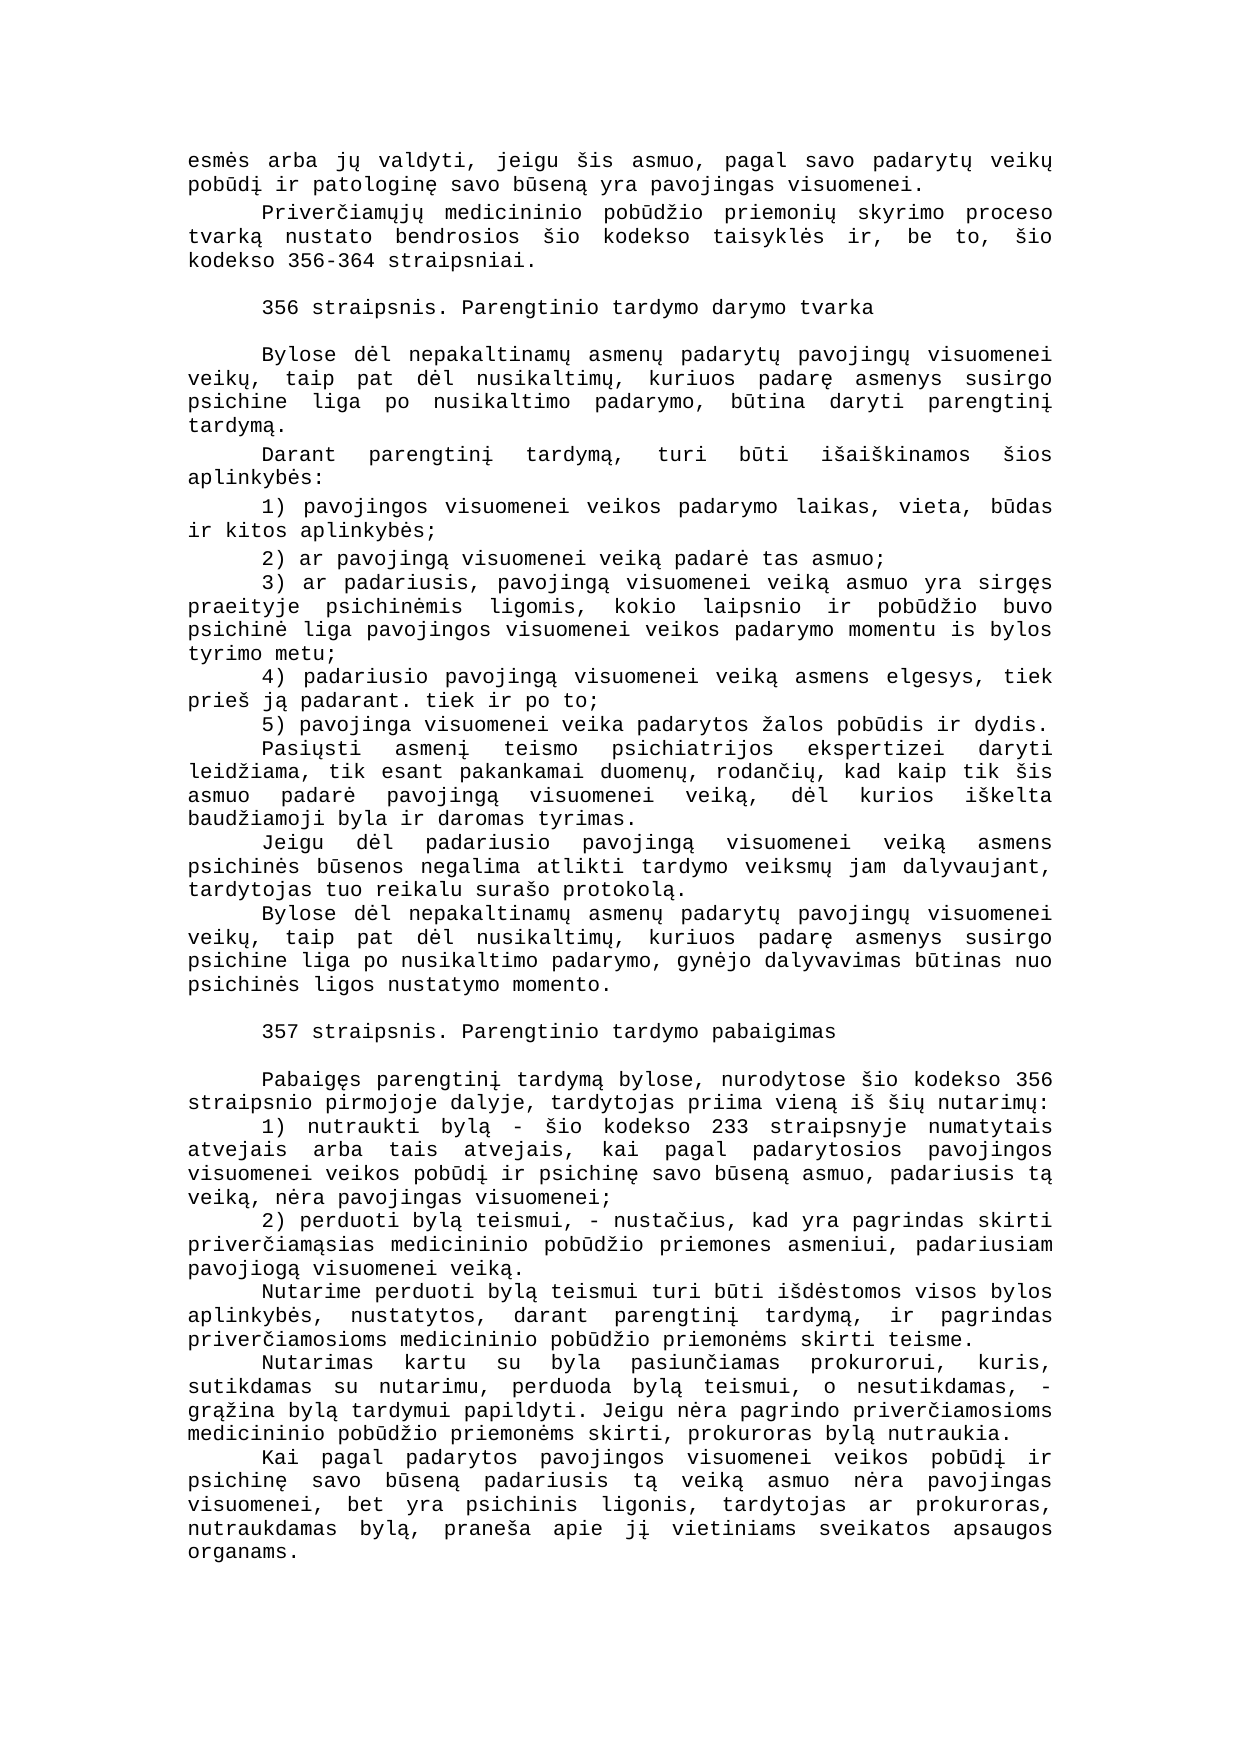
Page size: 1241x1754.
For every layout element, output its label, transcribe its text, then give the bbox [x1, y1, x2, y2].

text 3) ar padariusis, pavojingą visuomenei veiką asmuo yra sirgęs praeityje psichinėmis ligomis, kokio laipsnio ir pobūdžio buvo psichinė liga pavojingos visuomenei veikos padarymo momentu is bylos tyrimo metu; [187, 572, 1053, 667]
text 1) pavojingos visuomenei veikos padarymo laikas, vieta, būdas ir kitos aplinkybės; [187, 496, 1053, 543]
text Darant parengtinį tardymą, turi būti išaiškinamos šios aplinkybės: [187, 444, 1053, 491]
text Kai pagal padarytos pavojingos visuomenei veikos pobūdį ir psichinę savo būseną padariusis tą veiką asmuo nėra pavojingas visuomenei, bet yra psichinis ligonis, tardytojas ar prokuroras, nutraukdamas bylą, praneša apie jį vietiniams sveikatos apsaugos organams. [187, 1447, 1053, 1565]
text Nutarimas kartu su byla pasiunčiamas prokurorui, kuris, sutikdamas su nutarimu, perduoda bylą teismui, o nesutikdamas, - grąžina bylą tardymui papildyti. Jeigu nėra pagrindo priverčiamosioms medicininio pobūdžio priemonėms skirti, prokuroras bylą nutraukia. [187, 1352, 1053, 1447]
text Pabaigęs parengtinį tardymą bylose, nurodytose šio kodekso 356 straipsnio pirmojoje dalyje, tardytojas priima vieną iš šių nutarimų: [187, 1068, 1053, 1116]
text Pasiųsti asmenį teismo psichiatrijos ekspertizei daryti leidžiama, tik esant pakankamai duomenų, rodančių, kad kaip tik šis asmuo padarė pavojingą visuomenei veiką, dėl kurios iškelta baudžiamoji byla ir daromas tyrimas. [187, 737, 1053, 832]
text Bylose dėl nepakaltinamų asmenų padarytų pavojingų visuomenei veikų, taip pat dėl nusikaltimų, kuriuos padarę asmenys susirgo psichine liga po nusikaltimo padarymo, gynėjo dalyvavimas būtinas nuo psichinės ligos nustatymo momento. [187, 903, 1053, 998]
text Jeigu dėl padariusio pavojingą visuomenei veiką asmens psichinės būsenos negalima atlikti tardymo veiksmų jam dalyvaujant, tardytojas tuo reikalu surašo protokolą. [187, 832, 1053, 903]
text Nutarime perduoti bylą teismui turi būti išdėstomos visos bylos aplinkybės, nustatytos, darant parengtinį tardymą, ir pagrindas priverčiamosioms medicininio pobūdžio priemonėms skirti teisme. [187, 1281, 1053, 1352]
text 357 straipsnis. Parengtinio tardymo pabaigimas [187, 1021, 1053, 1045]
text 5) pavojinga visuomenei veika padarytos žalos pobūdis ir dydis. [187, 714, 1053, 737]
text esmės arba jų valdyti, jeigu šis asmuo, pagal savo padarytų veikų pobūdį ir patologinę savo būseną yra pavojingas visuomenei. [187, 150, 1053, 197]
text 2) ar pavojingą visuomenei veiką padarė tas asmuo; [187, 548, 1053, 572]
text 4) padariusio pavojingą visuomenei veiką asmens elgesys, tiek prieš ją padarant. tiek ir po to; [187, 667, 1053, 714]
text 1) nutraukti bylą - šio kodekso 233 straipsnyje numatytais atvejais arba tais atvejais, kai pagal padarytosios pavojingos visuomenei veikos pobūdį ir psichinę savo būseną asmuo, padariusis tą veiką, nėra pavojingas visuomenei; [187, 1116, 1053, 1210]
text Priverčiamųjų medicininio pobūdžio priemonių skyrimo proceso tvarką nustato bendrosios šio kodekso taisyklės ir, be to, šio kodekso 356-364 straipsniai. [187, 202, 1053, 273]
text Bylose dėl nepakaltinamų asmenų padarytų pavojingų visuomenei veikų, taip pat dėl nusikaltimų, kuriuos padarę asmenys susirgo psichine liga po nusikaltimo padarymo, būtina daryti parengtinį tardymą. [187, 344, 1053, 439]
text 2) perduoti bylą teismui, - nustačius, kad yra pagrindas skirti priverčiamąsias medicininio pobūdžio priemones asmeniui, padariusiam pavojiogą visuomenei veiką. [187, 1210, 1053, 1281]
text 356 straipsnis. Parengtinio tardymo darymo tvarka [187, 297, 1053, 321]
